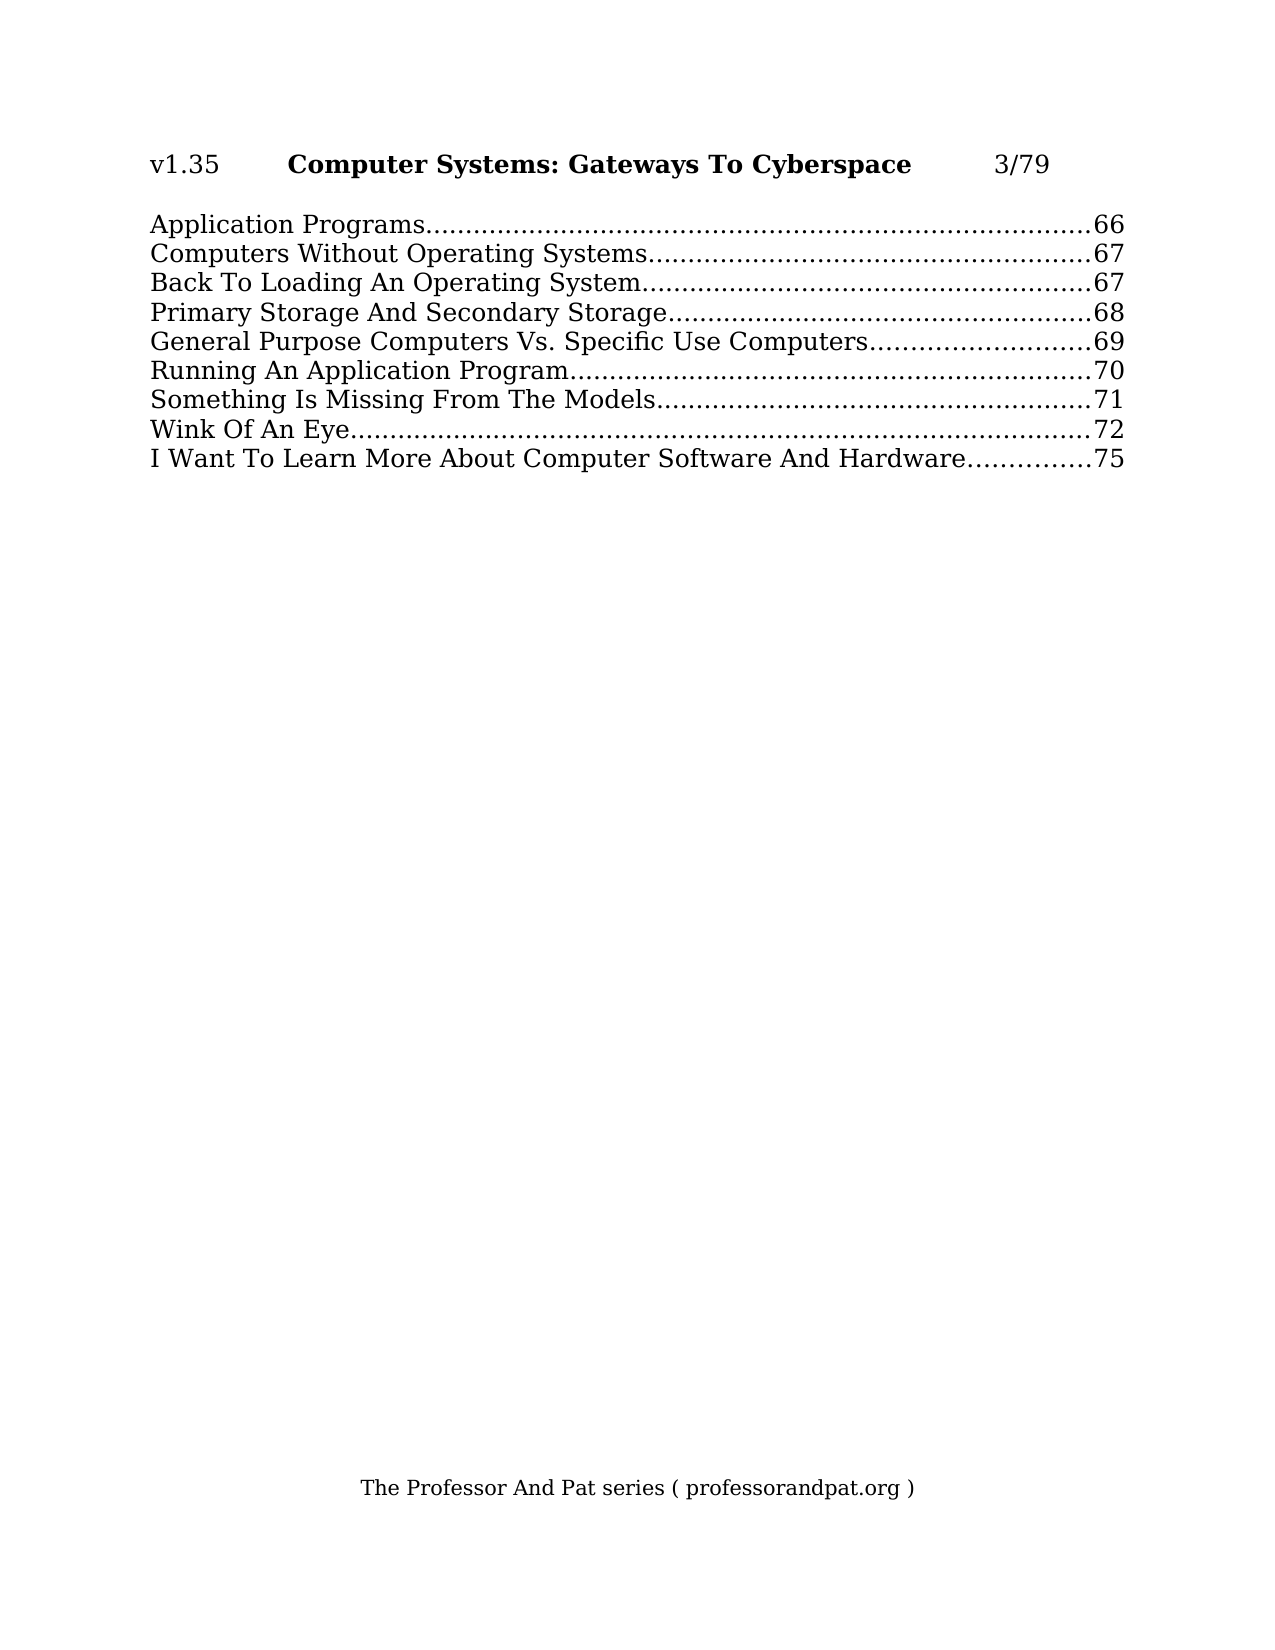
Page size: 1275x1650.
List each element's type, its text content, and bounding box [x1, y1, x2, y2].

text Back To Loading An Operating System 67 [150, 268, 1125, 298]
text I Want To Learn More About Computer Software And Hardware 75 [150, 444, 1125, 473]
text General Purpose Computers Vs. Specific Use Computers 69 [150, 327, 1125, 356]
text Computers Without Operating Systems 67 [150, 239, 1125, 268]
text Primary Storage And Secondary Storage 68 [150, 298, 1125, 327]
text Wink Of An Eye 72 [150, 415, 1125, 444]
text Running An Application Program 70 [150, 356, 1125, 386]
text Application Programs 66 [150, 210, 1125, 239]
text Something Is Missing From The Models 71 [150, 386, 1125, 415]
